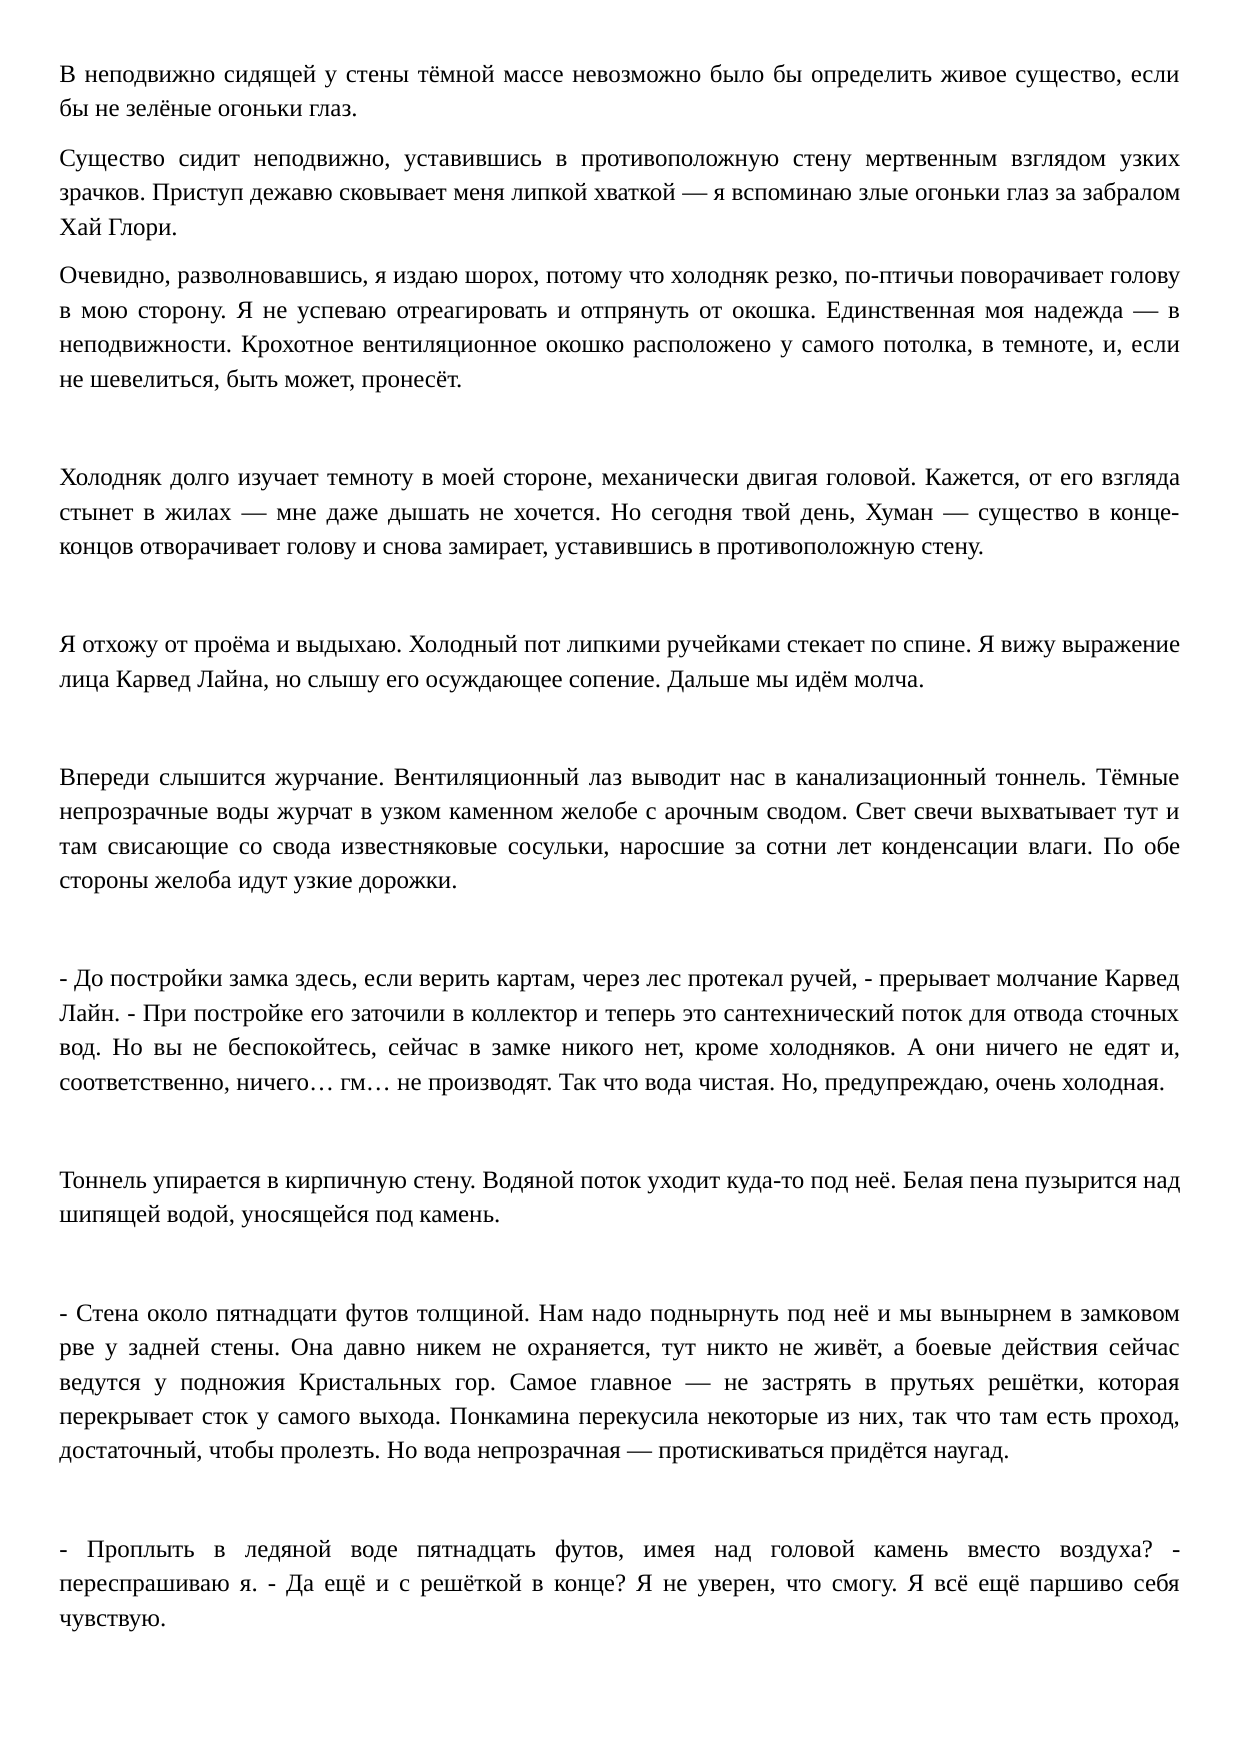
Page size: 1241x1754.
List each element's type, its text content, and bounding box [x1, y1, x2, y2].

text - До постройки замка здесь, если верить картам, через лес протекал ручей, - прерывает молчание Карвед Лайн. - При постройке его заточили в коллектор и теперь это сантехнический поток для отвода сточных вод. Но вы не беспокойтесь, сейчас в замке никого нет, кроме холодняков. А они ничего не едят и, соответственно, ничего… гм… не производят. Так что вода чистая. Но, предупреждаю, очень холодная. [59, 963, 1181, 1096]
text Я отхожу от проёма и выдыхаю. Холодный пот липкими ручейками стекает по спине. Я вижу выражение лица Карвед Лайна, но слышу его осуждающее сопение. Дальше мы идём молча. [59, 629, 1181, 692]
text - Проплыть в ледяной воде пятнадцать футов, имея над головой камень вместо воздуха? - переспрашиваю я. - Да ещё и с решёткой в конце? Я не уверен, что смогу. Я всё ещё паршиво себя чувствую. [59, 1534, 1181, 1631]
text Впереди слышится журчание. Вентиляционный лаз выводит нас в канализационный тоннель. Тёмные непрозрачные воды журчат в узком каменном желобе с арочным сводом. Свет свечи выхватывает тут и там свисающие со свода известняковые сосульки, наросшие за сотни лет конденсации влаги. По обе стороны желоба идут узкие дорожки. [59, 762, 1181, 894]
text Очевидно, разволновавшись, я издаю шорох, потому что холодняк резко, по-птичьи поворачивает голову в мою сторону. Я не успеваю отреагировать и отпрянуть от окошка. Единственная моя надежда — в неподвижности. Крохотное вентиляционное окошко расположено у самого потолка, в темноте, и, если не шевелиться, быть может, пронесёт. [59, 261, 1181, 393]
text Холодняк долго изучает темноту в моей стороне, механически двигая головой. Кажется, от его взгляда стынет в жилах — мне даже дышать не хочется. Но сегодня твой день, Хуман — существо в конце-концов отворачивает голову и снова замирает, уставившись в противоположную стену. [59, 462, 1181, 560]
text Существо сидит неподвижно, уставившись в противоположную стену мертвенным взглядом узких зрачков. Приступ дежавю сковывает меня липкой хваткой — я вспоминаю злые огоньки глаз за забралом Хай Глори. [59, 143, 1181, 240]
text - Стена около пятнадцати футов толщиной. Нам надо поднырнуть под неё и мы вынырнем в замковом рве у задней стены. Она давно никем не охраняется, тут никто не живёт, а боевые действия сейчас ведутся у подножия Кристальных гор. Самое главное — не застрять в прутьях решётки, которая перекрывает сток у самого выхода. Понкамина перекусила некоторые из них, так что там есть проход, достаточный, чтобы пролезть. Но вода непрозрачная — протискиваться придётся наугад. [59, 1298, 1181, 1464]
text В неподвижно сидящей у стены тёмной массе невозможно было бы определить живое существо, если бы не зелёные огоньки глаз. [59, 59, 1181, 122]
text Тоннель упирается в кирпичную стену. Водяной поток уходит куда-то под неё. Белая пена пузырится над шипящей водой, уносящейся под камень. [59, 1165, 1181, 1228]
